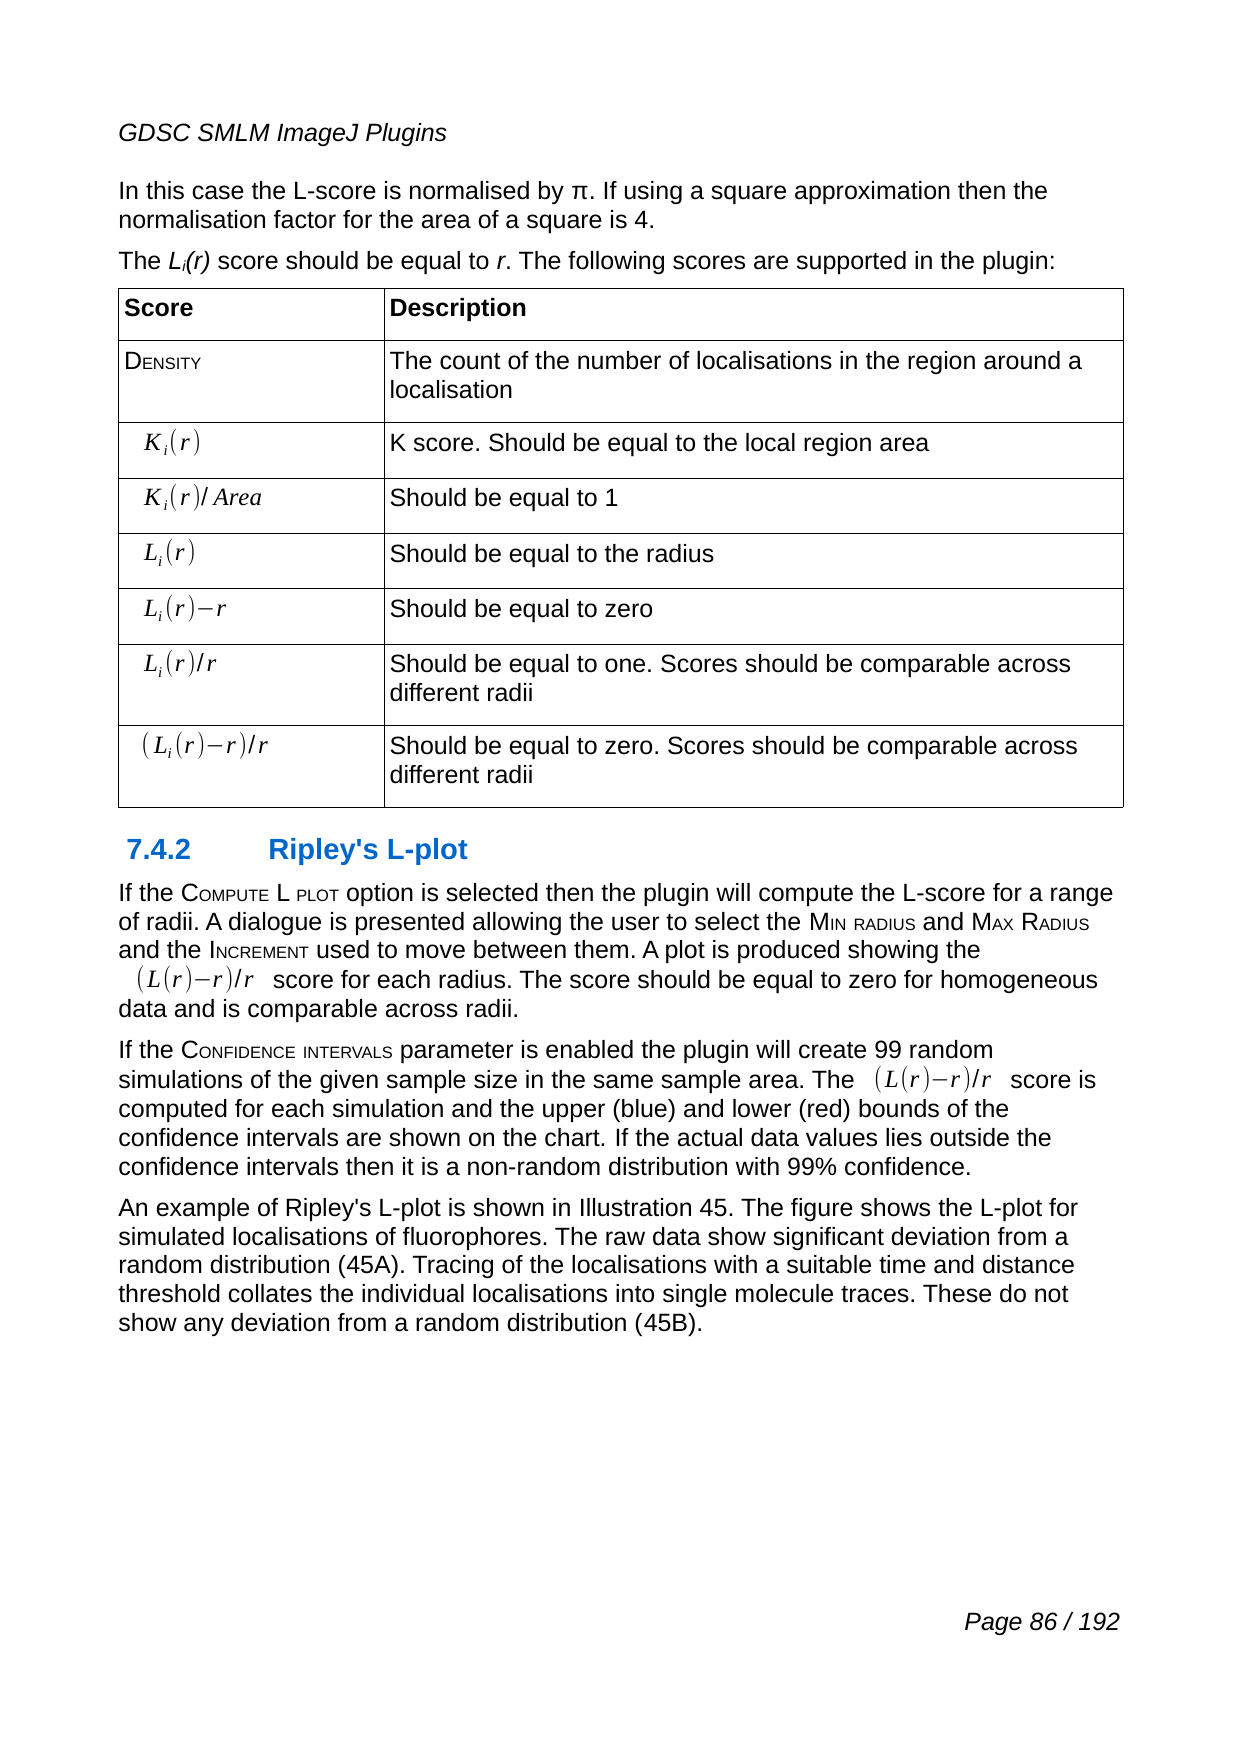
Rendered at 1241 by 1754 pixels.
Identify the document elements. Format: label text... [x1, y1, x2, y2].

table_cell Should be equal to the radius [385, 534, 1123, 588]
text The Li(r) score should be equal to r. The following scores are supported in the plugin: [118, 246, 1122, 275]
table_cell The count of the number of localisations in the region around a localisation [385, 341, 1123, 422]
table_header Score [119, 289, 384, 340]
subtitle Ripley's L-plot [118, 832, 1122, 865]
table_cell [119, 645, 384, 725]
table_cell Density [119, 341, 384, 422]
text An example of Ripley's L-plot is shown in Illustration 45. The figure shows the L-plot for simulated localisations of fluorophores. The raw data show significant deviation from a random distribution (45A). Tracing of the localisations with a suitable time and distance threshold collates the individual localisations into single molecule traces. These do not show any deviation from a random distribution (45B). [118, 1193, 1122, 1336]
table_header Description [385, 289, 1123, 340]
table_cell Should be equal to zero. Scores should be comparable across different radii [385, 726, 1123, 807]
table_cell Should be equal to one. Scores should be comparable across different radii [385, 645, 1123, 725]
table_cell Should be equal to 1 [385, 479, 1123, 533]
table_cell [119, 423, 384, 477]
table_cell [119, 726, 384, 807]
text In this case the L-score is normalised by π. If using a square approximation then the normalisation factor for the area of a square is 4. [118, 176, 1122, 234]
table_cell Should be equal to zero [385, 589, 1123, 644]
table_cell [119, 534, 384, 588]
table_cell [119, 589, 384, 644]
text If the Confidence intervals parameter is enabled the plugin will create 99 random simulations of the given sample size in the same sample area. Thescore is computed for each simulation and the upper (blue) and lower (red) bounds of the confidence intervals are shown on the chart. If the actual data values lies outside the confidence intervals then it is a non-random distribution with 99% confidence. [118, 1035, 1122, 1180]
text If the Compute L plot option is selected then the plugin will compute the L-score for a range of radii. A dialogue is presented allowing the user to select the Min radius and Max Radius and the Increment used to move between them. A plot is produced showing the score for each radius. The score should be equal to zero for homogeneous data and is comparable across radii. [118, 878, 1122, 1023]
table_cell K score. Should be equal to the local region area [385, 423, 1123, 477]
table_cell [119, 479, 384, 533]
